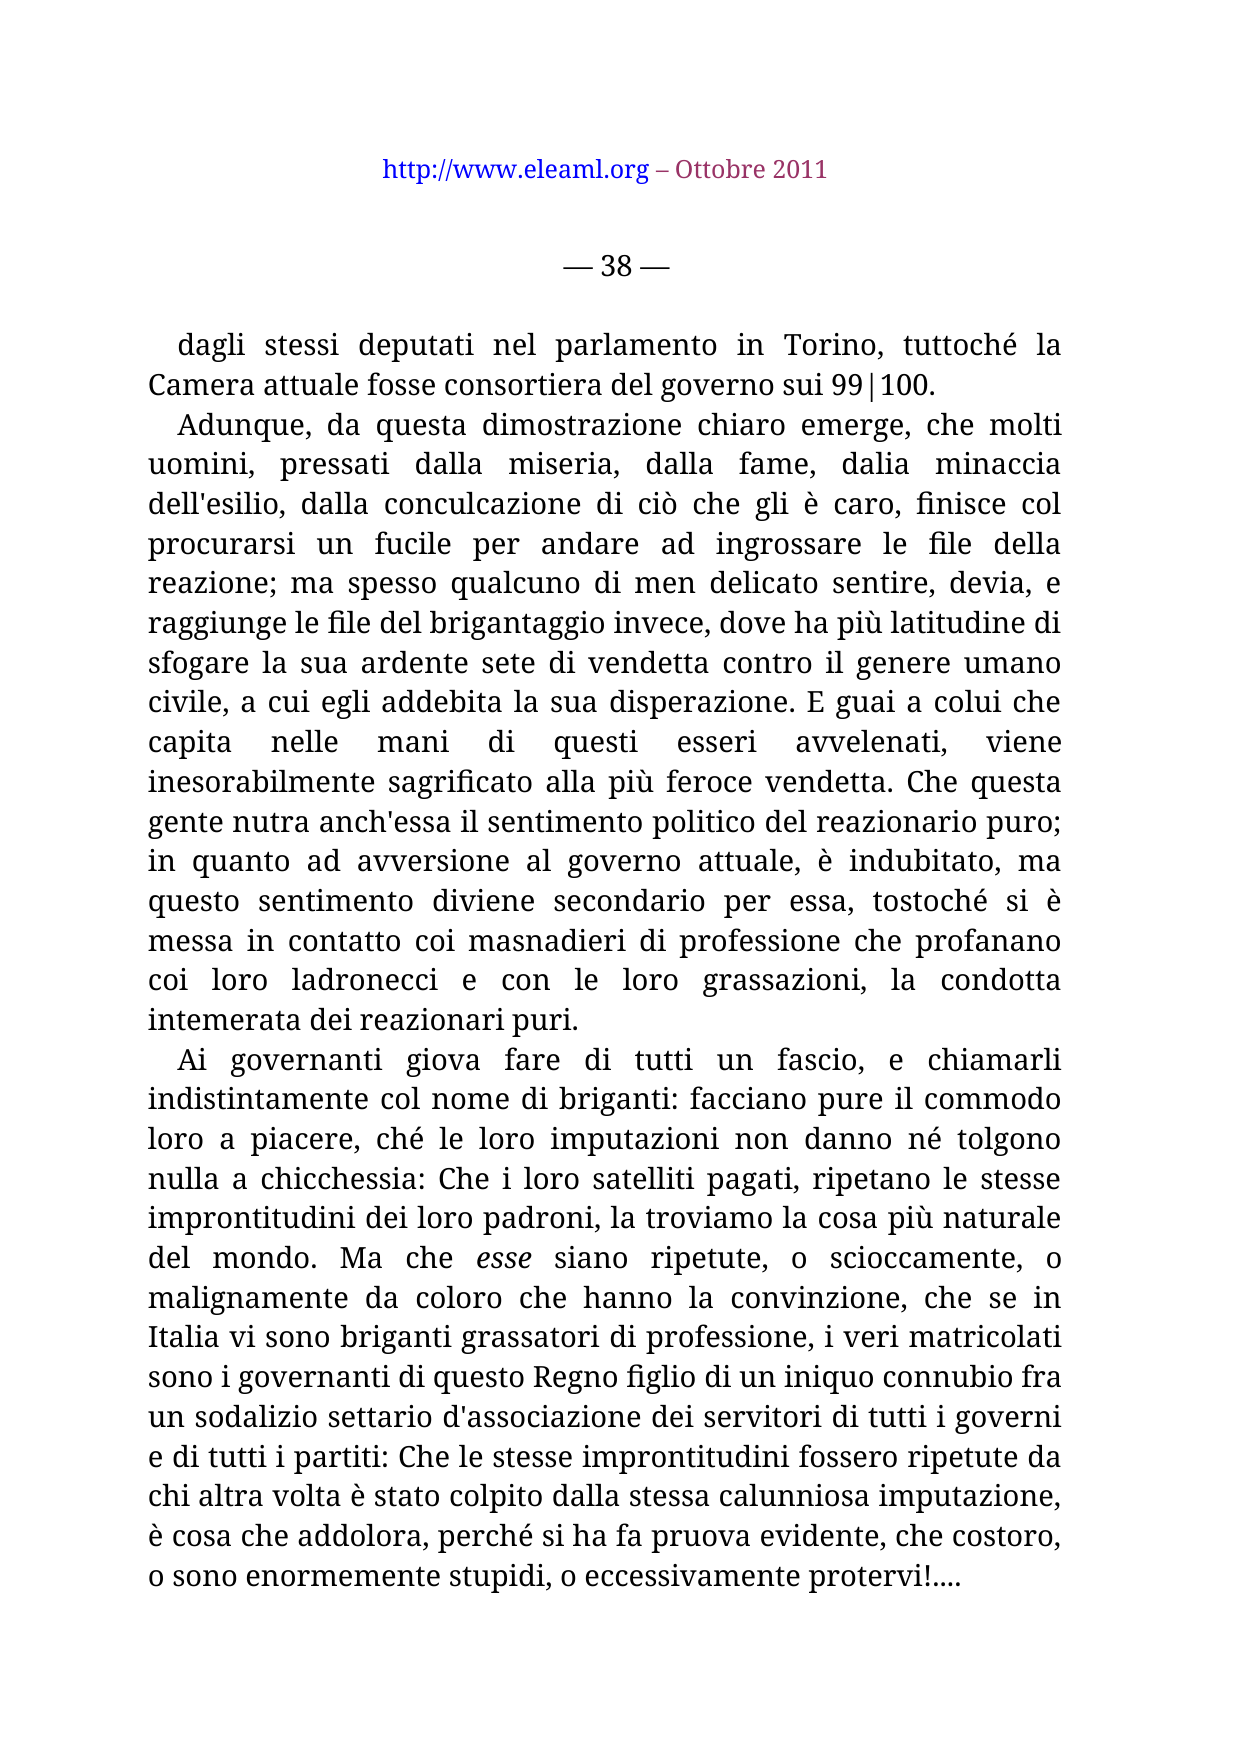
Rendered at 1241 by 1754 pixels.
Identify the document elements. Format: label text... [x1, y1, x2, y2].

text Adunque, da questa dimostrazione chiaro emerge, che molti uomini, pressati dalla miseria, dalla fame, dalia minaccia dell'esilio, dalla conculcazione di ciò che gli è caro, finisce col procurarsi un fucile per andare ad ingrossare le file della reazione; ma spesso qualcuno di men delicato sentire, devia, e raggiunge le file del brigantaggio invece, dove ha più latitudine di sfogare la sua ardente sete di vendetta contro il genere umano civile, a cui egli addebita la sua disperazione. E guai a colui che capita nelle mani di questi esseri avvelenati, viene inesorabilmente sagrificato alla più feroce vendetta. Che questa gente nutra anch'essa il sentimento politico del reazionario puro; in quanto ad avversione al governo attuale, è indubitato, ma questo sentimento diviene secondario per essa, tostoché si è messa in contatto coi masnadieri di professione che profanano coi loro ladronecci e con le loro grassazioni, la condotta intemerata dei reazionari puri. [148, 404, 1063, 1039]
text — 38 — [148, 245, 1063, 285]
text Ai governanti giova fare di tutti un fascio, e chiamarli indistintamente col nome di briganti: facciano pure il commodo loro a piacere, ché le loro imputazioni non danno né tolgono nulla a chicchessia: Che i loro satelliti pagati, ripetano le stesse improntitudini dei loro padroni, la troviamo la cosa più naturale del mondo. Ma che esse siano ripetute, o scioccamente, o malignamente da coloro che hanno la convinzione, che se in Italia vi sono briganti grassatori di professione, i veri matricolati sono i governanti di questo Regno figlio di un iniquo connubio fra un sodalizio settario d'associazione dei servitori di tutti i governi e di tutti i partiti: Che le stesse improntitudini fossero ripetute da chi altra volta è stato colpito dalla stessa calunniosa imputazione, è cosa che addolora, perché si ha fa pruova evidente, che costoro, o sono enormemente stupidi, o eccessivamente protervi!.... [148, 1039, 1063, 1594]
text dagli stessi deputati nel parlamento in Torino, tuttoché la Camera attuale fosse consortiera del governo sui 99|100. [148, 324, 1063, 404]
